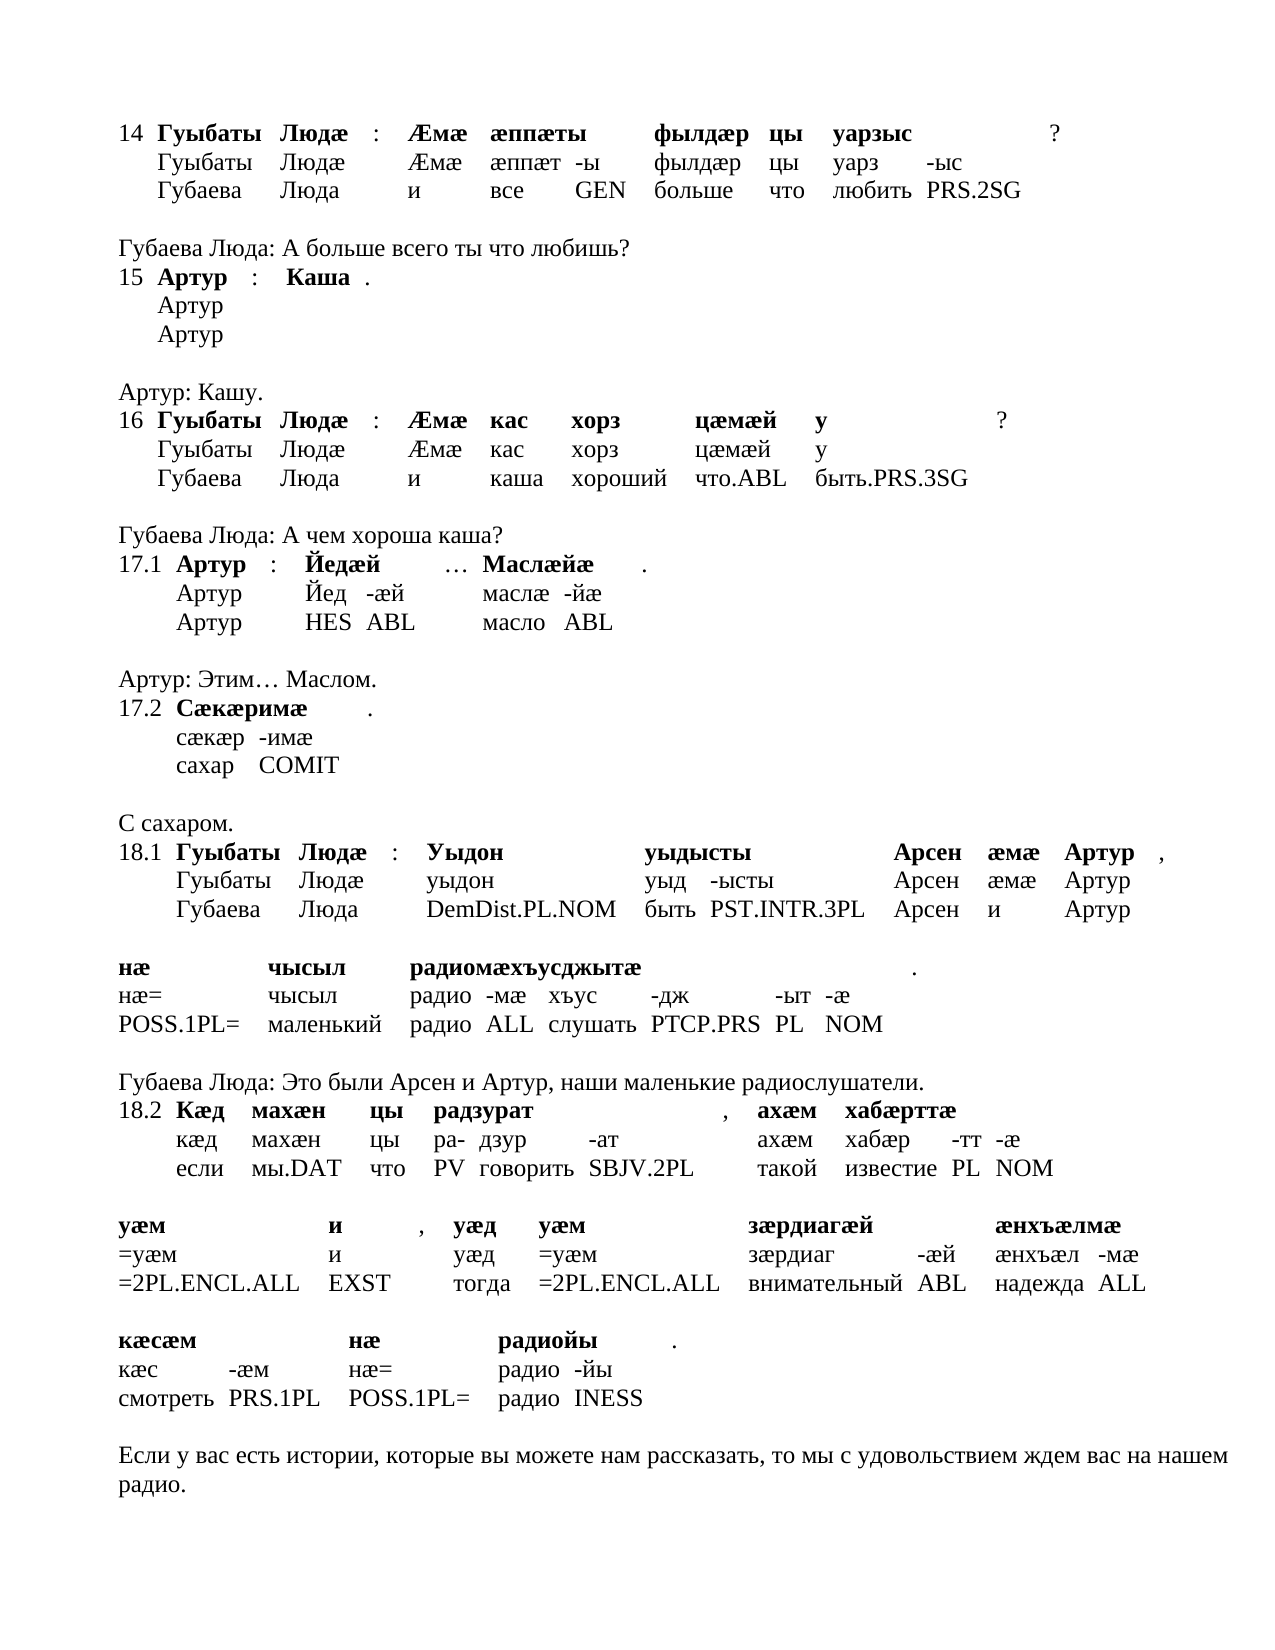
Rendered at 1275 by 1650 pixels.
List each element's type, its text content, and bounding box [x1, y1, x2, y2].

text уарзыс [833, 118, 1035, 147]
text если [176, 1153, 224, 1182]
text , [722, 1096, 743, 1124]
text Людæ [280, 147, 345, 176]
text -дж [651, 981, 761, 1009]
text Сæкæримæ [176, 693, 353, 722]
text цы [369, 1096, 419, 1124]
text SBJV.2PL [588, 1153, 694, 1182]
text ABL [563, 607, 613, 636]
text DemDist.PL.NOM [426, 894, 617, 923]
text PV [433, 1153, 465, 1182]
text цы [769, 147, 805, 176]
text Губаева [157, 463, 252, 492]
text любить [833, 176, 912, 204]
text фылдæр [654, 118, 755, 147]
text … [443, 549, 469, 578]
text хорз [571, 434, 667, 463]
text уæм [118, 1211, 314, 1239]
text . [911, 952, 932, 981]
text 17.2 [118, 693, 162, 722]
text сæкæр [176, 722, 245, 751]
text -йы [574, 1354, 643, 1383]
text быть [644, 894, 696, 923]
text сахар [176, 751, 245, 779]
text æмæ [987, 866, 1036, 894]
text Артур: Этим… Маслом. [118, 664, 1249, 693]
text Гуыбаты [157, 406, 266, 434]
text Гуыбаты [157, 434, 252, 463]
text зæрдиагæй [748, 1211, 981, 1239]
text -æй [366, 578, 416, 607]
text хабæр [845, 1124, 938, 1153]
text PL [775, 1009, 811, 1038]
text PRS.1PL [228, 1383, 321, 1412]
text =2PL.ENCL.ALL [538, 1268, 721, 1297]
text радзурат [433, 1096, 708, 1124]
text и [407, 176, 462, 204]
text : [251, 262, 272, 291]
text Æмæ [407, 434, 462, 463]
text ABL [366, 607, 416, 636]
text 14 [118, 118, 143, 147]
text Артур [176, 578, 242, 607]
text Арсен [893, 866, 959, 894]
text больше [654, 176, 741, 204]
text Гуыбаты [157, 147, 252, 176]
text -тт [951, 1124, 982, 1153]
text -ы [575, 147, 626, 176]
text Йед [305, 578, 352, 607]
text Гуыбаты [157, 118, 266, 147]
text 15 [118, 262, 143, 291]
text все [490, 176, 561, 204]
text кæд [176, 1124, 224, 1153]
text ахæм [757, 1096, 831, 1124]
text зæрдиаг [748, 1239, 903, 1268]
text кас [490, 406, 557, 434]
text такой [757, 1153, 817, 1182]
text уæд [453, 1239, 511, 1268]
text -ысты [710, 866, 866, 894]
text уæм [538, 1211, 734, 1239]
text Людæ [280, 406, 359, 434]
text Если у вас есть истории, которые вы можете нам рассказать, то мы с удовольствием ждем вас на нашем радио. [118, 1441, 1249, 1498]
text Уыдон [426, 837, 631, 866]
text уарз [833, 147, 912, 176]
text дзур [479, 1124, 574, 1153]
text Арсен [893, 894, 959, 923]
text Люда [299, 894, 364, 923]
text Люда [280, 463, 345, 492]
text что [769, 176, 805, 204]
text нæ= [348, 1354, 470, 1383]
text каша [490, 463, 544, 492]
text слушать [548, 1009, 637, 1038]
text известие [845, 1153, 938, 1182]
text Æмæ [407, 406, 476, 434]
text цæмæй [695, 406, 801, 434]
text PL [951, 1153, 982, 1182]
text -мæ [1098, 1239, 1147, 1268]
text PST.INTR.3PL [710, 894, 866, 923]
text æнхъæлмæ [995, 1211, 1161, 1239]
text : [270, 549, 291, 578]
text внимательный [748, 1268, 903, 1297]
text Артур [176, 607, 242, 636]
text нæ [348, 1326, 484, 1354]
text =2PL.ENCL.ALL [118, 1268, 300, 1297]
text ALL [1098, 1268, 1147, 1297]
text Губаева Люда: Это были Арсен и Артур, наши маленькие радиослушатели. [118, 1067, 1249, 1096]
text ? [996, 406, 1017, 434]
text радиойы [498, 1326, 657, 1354]
text . [641, 549, 662, 578]
text цæмæй [695, 434, 787, 463]
text =уæм [538, 1239, 721, 1268]
text и [407, 463, 462, 492]
text мы.DAT [251, 1153, 342, 1182]
text . [367, 693, 388, 722]
text NOM [825, 1009, 883, 1038]
text æппæты [490, 118, 640, 147]
text -æ [995, 1124, 1054, 1153]
text : [373, 406, 394, 434]
text Арсен [893, 837, 973, 866]
text уыд [644, 866, 696, 894]
text ? [1049, 118, 1070, 147]
text PTCP.PRS [651, 1009, 761, 1038]
text уыдон [426, 866, 617, 894]
text -ат [588, 1124, 694, 1153]
text масло [482, 607, 550, 636]
text Артур [1064, 837, 1144, 866]
text COMIT [259, 751, 339, 779]
text Губаева Люда: А чем хороша каша? [118, 521, 1249, 549]
text и [987, 894, 1036, 923]
text POSS.1PL= [118, 1009, 240, 1038]
text у [815, 406, 982, 434]
text : [391, 837, 412, 866]
text : [373, 118, 394, 147]
text -ыс [926, 147, 1021, 176]
text æппæт [490, 147, 561, 176]
text Йедæй [305, 549, 430, 578]
text кас [490, 434, 544, 463]
text чысыл [268, 952, 396, 981]
text и [328, 1211, 404, 1239]
text цы [369, 1124, 406, 1153]
text уæд [453, 1211, 524, 1239]
text что [369, 1153, 406, 1182]
text Губаева [157, 176, 252, 204]
text радио [409, 1009, 472, 1038]
text нæ [118, 952, 254, 981]
text -мæ [486, 981, 534, 1009]
text быть.PRS.3SG [815, 463, 968, 492]
text 18.1 [118, 837, 162, 866]
text радиомæхъусджытæ [409, 952, 897, 981]
text Артур [157, 319, 223, 348]
text Артур [157, 291, 223, 319]
text -æй [917, 1239, 967, 1268]
text Губаева Люда: А больше всего ты что любишь? [118, 233, 1249, 262]
text HES [305, 607, 352, 636]
text хъус [548, 981, 637, 1009]
text 16 [118, 406, 143, 434]
text надежда [995, 1268, 1084, 1297]
text -æм [228, 1354, 321, 1383]
text Люда [280, 176, 345, 204]
text хороший [571, 463, 667, 492]
text Людæ [280, 434, 345, 463]
text Артур: Кашу. [118, 377, 1249, 406]
text -йæ [563, 578, 613, 607]
text EXST [328, 1268, 391, 1297]
text -ыт [775, 981, 811, 1009]
text говорить [479, 1153, 574, 1182]
text Людæ [280, 118, 359, 147]
text и [328, 1239, 391, 1268]
text уыдысты [644, 837, 879, 866]
text махæн [251, 1124, 342, 1153]
text цы [769, 118, 819, 147]
text хабæрттæ [845, 1096, 1068, 1124]
text -æ [825, 981, 883, 1009]
text Людæ [299, 866, 364, 894]
text фылдæр [654, 147, 741, 176]
text Губаева [176, 894, 271, 923]
text , [418, 1211, 439, 1239]
text æмæ [987, 837, 1050, 866]
text махæн [251, 1096, 356, 1124]
text Маслæйæ [482, 549, 627, 578]
text ахæм [757, 1124, 817, 1153]
text Артур [176, 549, 256, 578]
text ALL [486, 1009, 534, 1038]
text кæс [118, 1354, 214, 1383]
text маленький [268, 1009, 382, 1038]
text радио [409, 981, 472, 1009]
text Артур [1064, 894, 1131, 923]
text ABL [917, 1268, 967, 1297]
text Гуыбаты [176, 866, 271, 894]
text кæсæм [118, 1326, 334, 1354]
text INESS [574, 1383, 643, 1412]
text маслæ [482, 578, 550, 607]
text Людæ [299, 837, 378, 866]
text у [815, 434, 968, 463]
text POSS.1PL= [348, 1383, 470, 1412]
text =уæм [118, 1239, 300, 1268]
text ра- [433, 1124, 465, 1153]
text тогда [453, 1268, 511, 1297]
text 18.2 [118, 1096, 162, 1124]
text что.ABL [695, 463, 787, 492]
text радио [498, 1383, 560, 1412]
text . [671, 1326, 692, 1354]
text нæ= [118, 981, 240, 1009]
text . [364, 262, 385, 291]
text хорз [571, 406, 681, 434]
text NOM [995, 1153, 1054, 1182]
text æнхъæл [995, 1239, 1084, 1268]
text Артур [1064, 866, 1131, 894]
text чысыл [268, 981, 382, 1009]
text Æмæ [407, 147, 462, 176]
text С сахаром. [118, 808, 1249, 837]
text смотреть [118, 1383, 214, 1412]
text Каша [286, 262, 350, 291]
text -имæ [259, 722, 339, 751]
text Æмæ [407, 118, 476, 147]
text GEN [575, 176, 626, 204]
text радио [498, 1354, 560, 1383]
text 17.1 [118, 549, 162, 578]
text Гуыбаты [176, 837, 285, 866]
text Артур [157, 262, 237, 291]
text Кæд [176, 1096, 238, 1124]
text , [1158, 837, 1179, 866]
text PRS.2SG [926, 176, 1021, 204]
